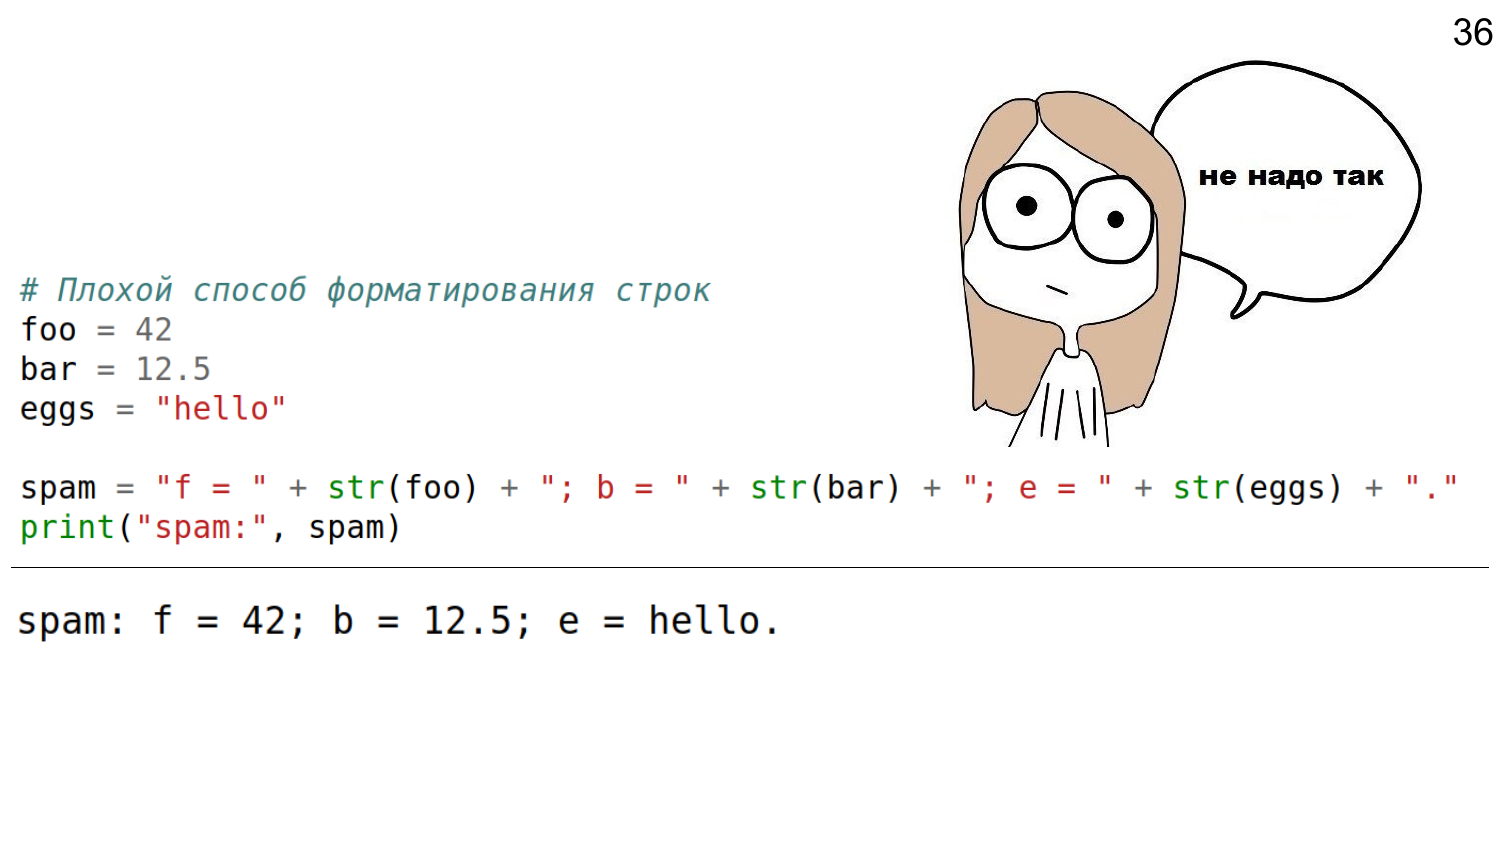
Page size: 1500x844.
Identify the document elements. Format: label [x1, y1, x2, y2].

picture [12, 597, 787, 653]
picture [13, 57, 1470, 553]
